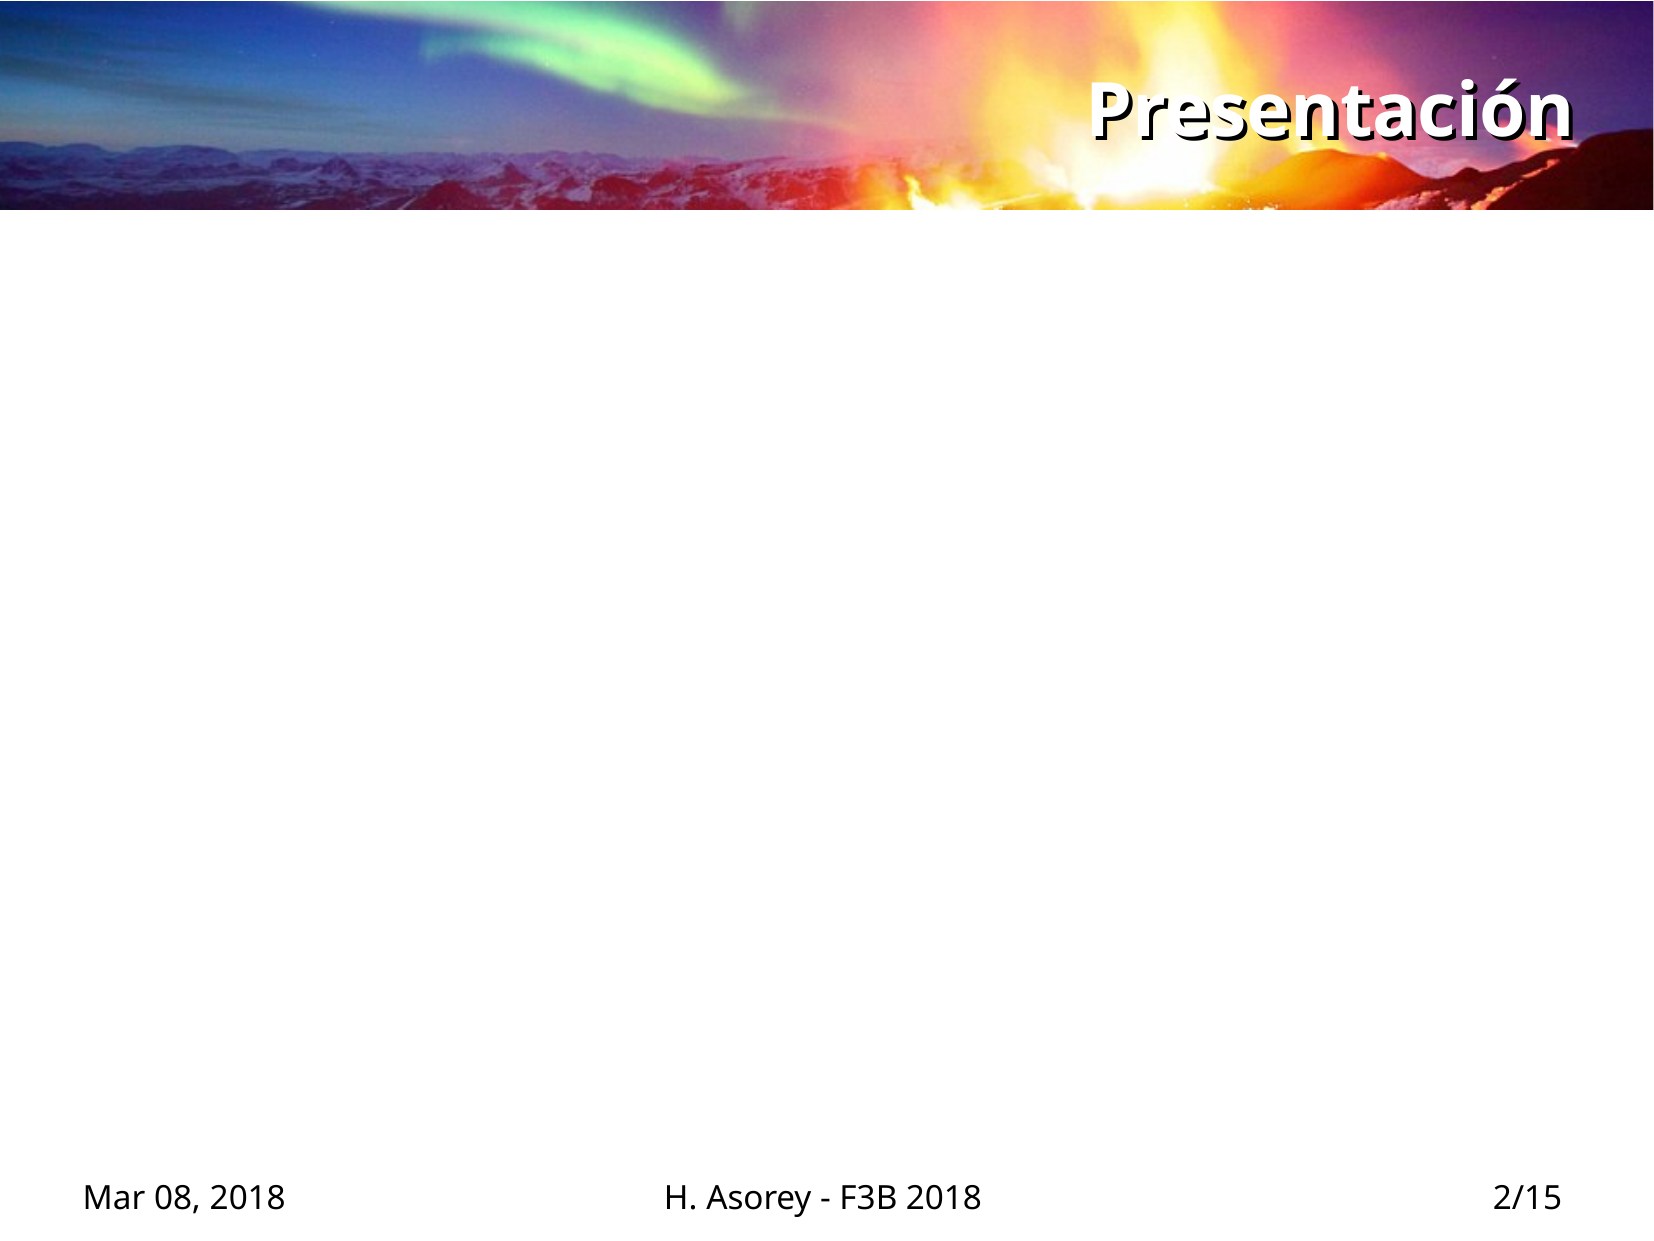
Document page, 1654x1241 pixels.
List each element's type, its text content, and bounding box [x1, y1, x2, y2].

picture [0, 1, 1654, 210]
title Presentación [86, 34, 1576, 181]
